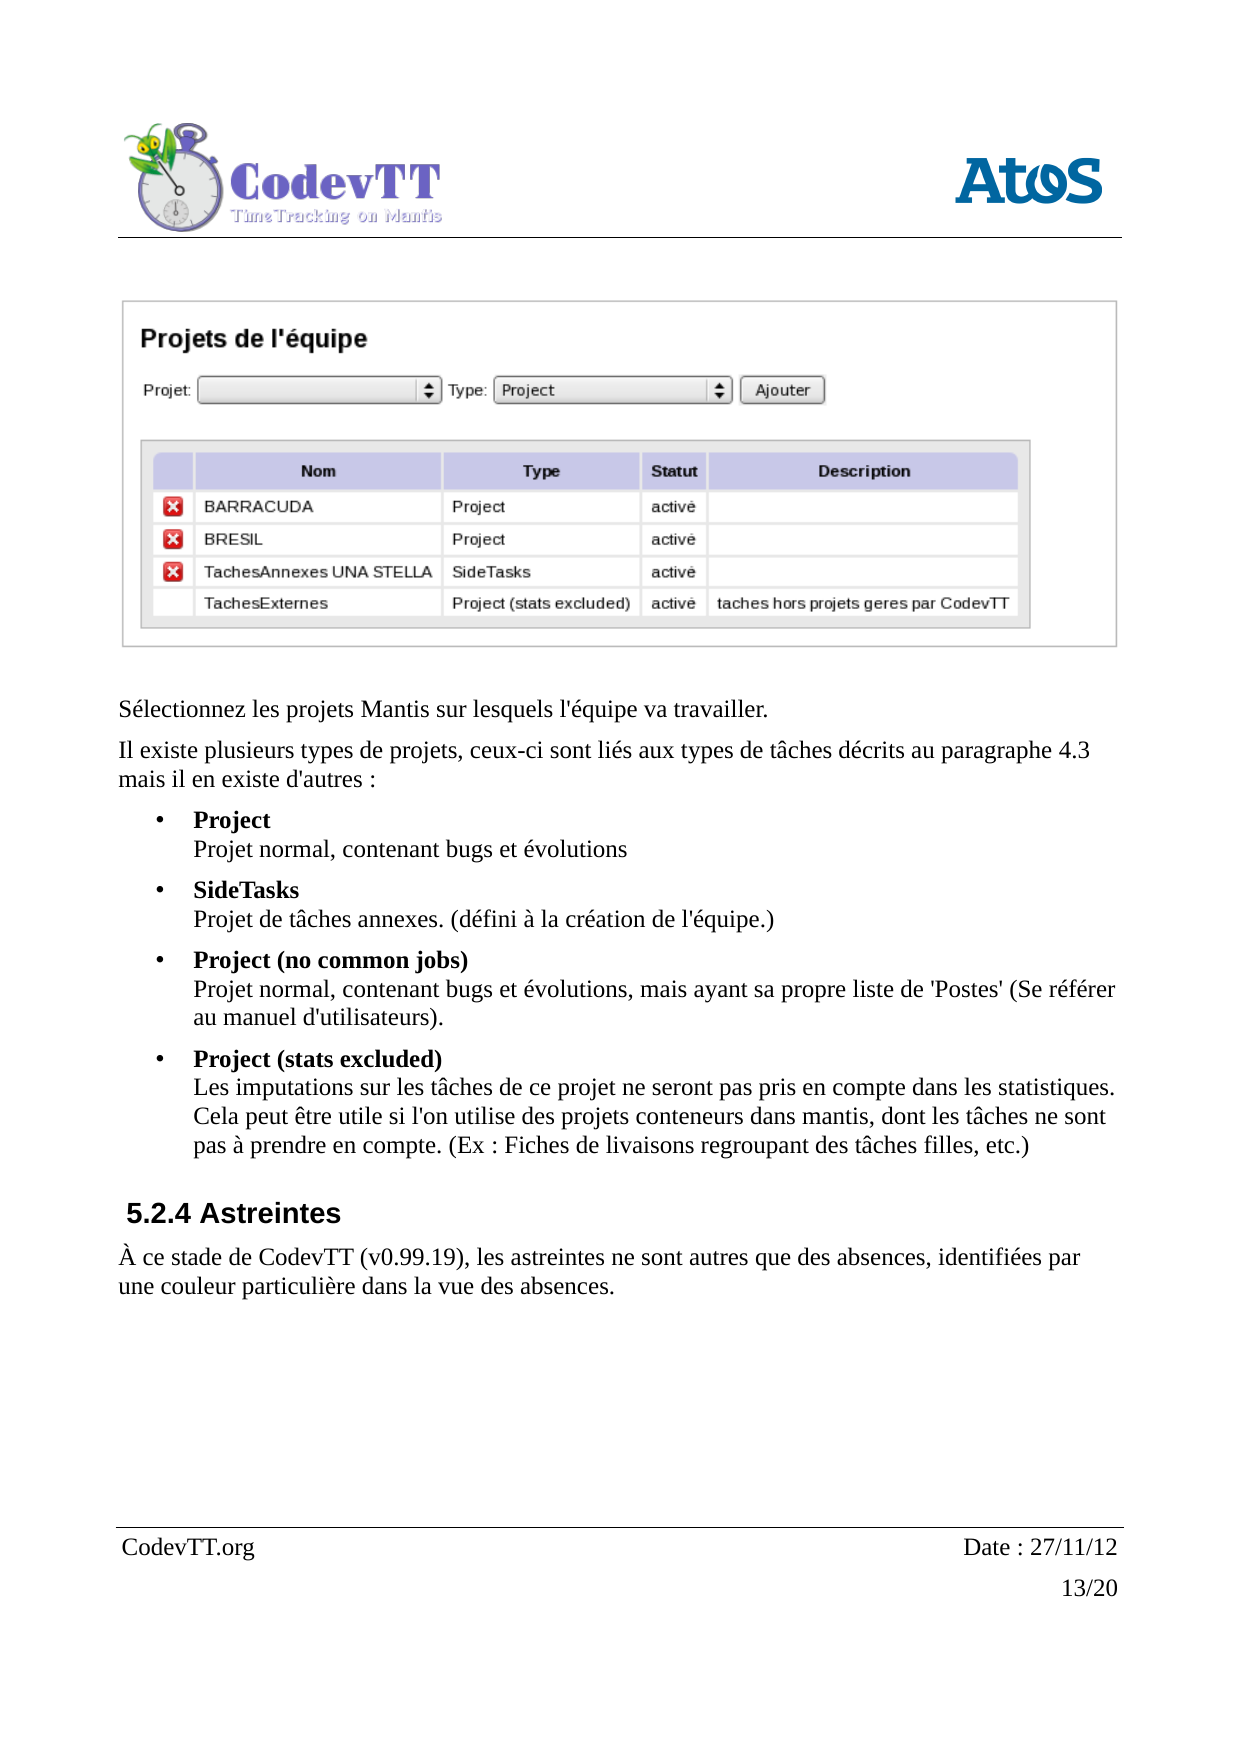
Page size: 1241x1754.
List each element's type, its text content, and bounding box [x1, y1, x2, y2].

list Project (no common jobs) Projet normal, contenant bugs et évolutions, mais ayant sa propre liste de 'Postes' (Se référer au manuel d'utilisateurs). [156, 945, 1122, 1031]
text Il existe plusieurs types de projets, ceux-ci sont liés aux types de tâches décrits au paragraphe 4.3 mais il en existe d'autres : [118, 735, 1122, 792]
picture [118, 295, 1123, 653]
picture [953, 156, 1103, 205]
text À ce stade de CodevTT (v0.99.19), les astreintes ne sont autres que des absences, identifiées par une couleur particulière dans la vue des absences. [118, 1242, 1122, 1300]
list SideTasks Projet de tâches annexes. (défini à la création de l'équipe.) [156, 875, 1122, 932]
list Project (stats excluded) Les imputations sur les tâches de ce projet ne seront pas pris en compte dans les statistiques. Cela peut être utile si l'on utilise des projets conteneurs dans mantis, dont les tâches ne sont pas à prendre en compte. (Ex : Fiches de livaisons regroupant des tâches filles, etc.) [156, 1044, 1122, 1159]
list Project Projet normal, contenant bugs et évolutions [156, 805, 1122, 862]
subtitle Astreintes [118, 1196, 1122, 1230]
picture [123, 123, 447, 232]
text Sélectionnez les projets Mantis sur lesquels l'équipe va travailler. [118, 694, 1122, 722]
